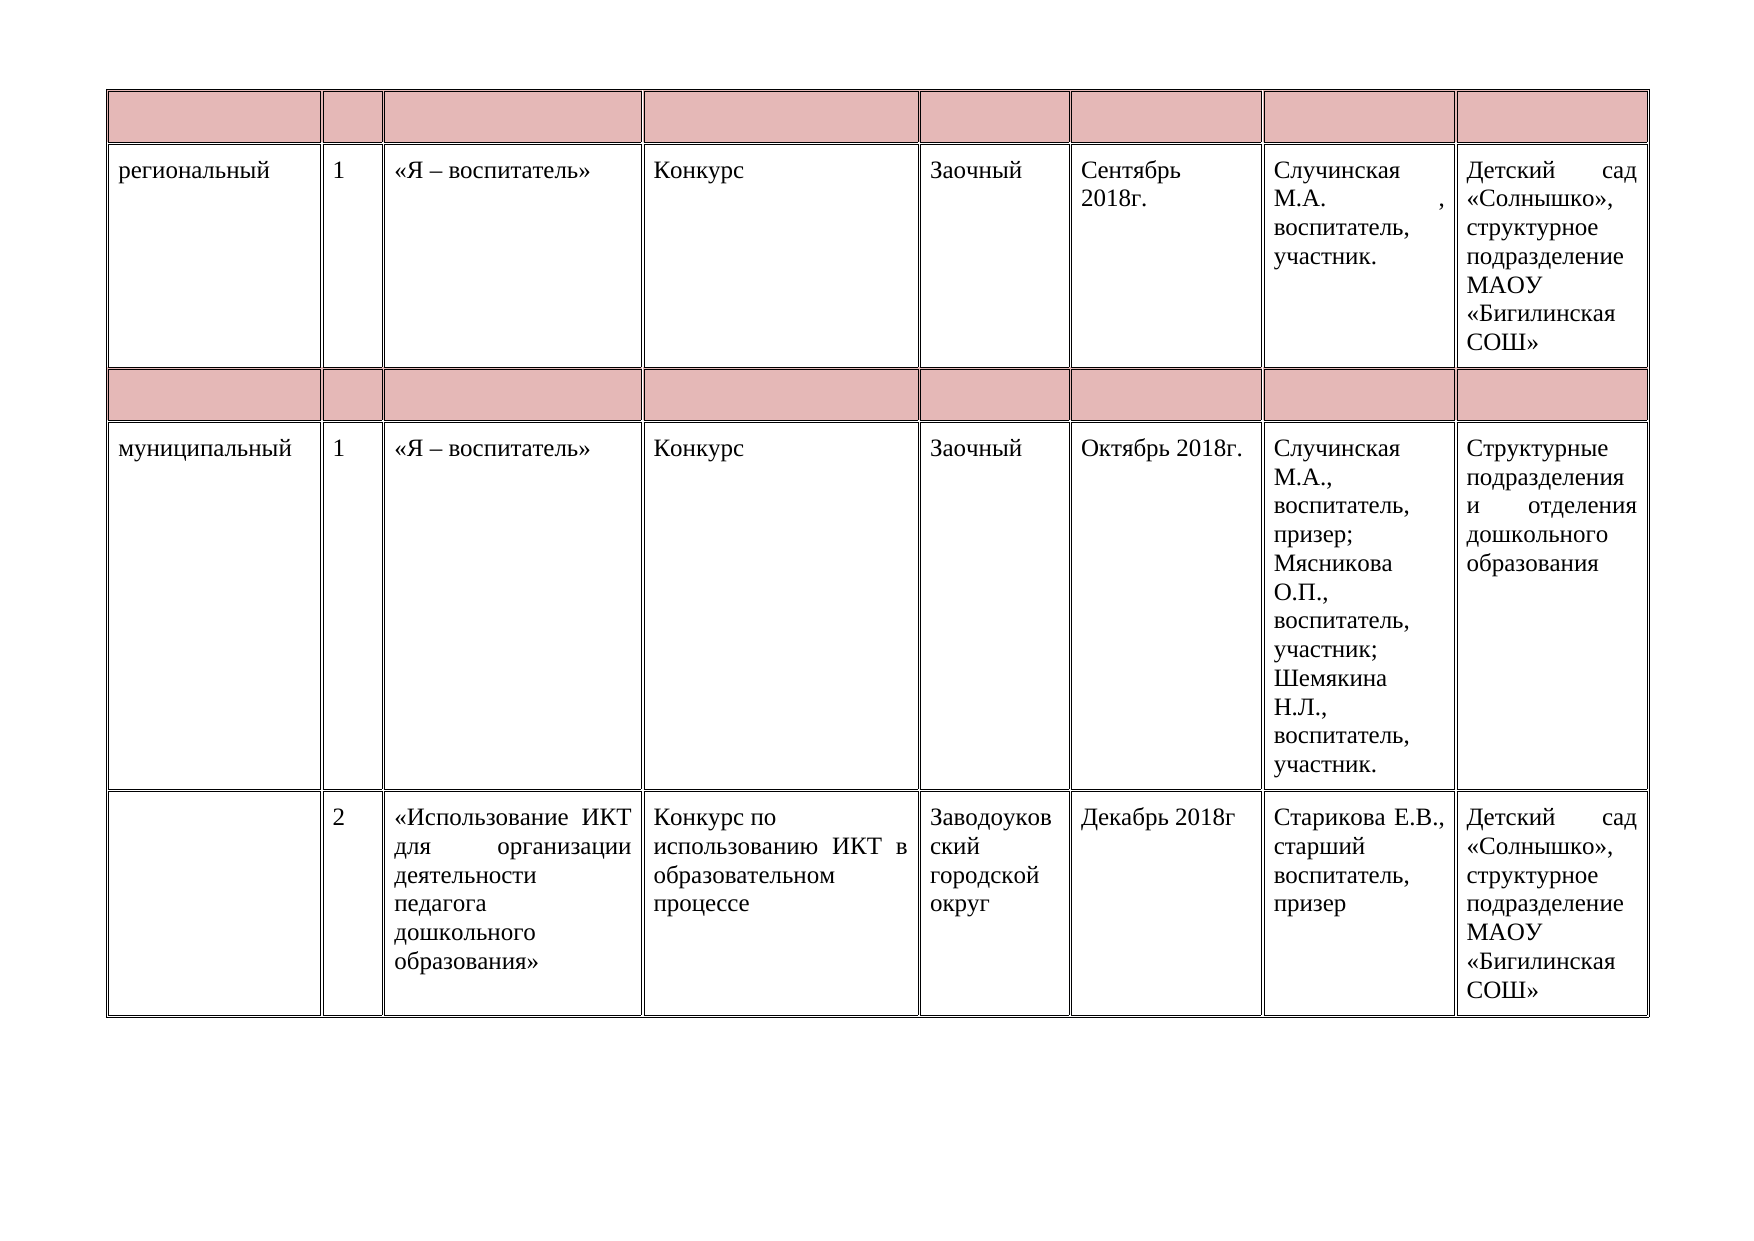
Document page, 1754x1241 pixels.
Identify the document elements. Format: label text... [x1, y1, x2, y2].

table_cell Конкурс [645, 145, 918, 367]
table_cell «Я – воспитатель» [385, 145, 641, 367]
table_cell 1 [324, 145, 382, 367]
table_cell Декабрь 2018г [1072, 792, 1261, 1014]
table_cell Детский сад «Солнышко», структурное подразделение МАОУ «Бигилинская СОШ» [1458, 792, 1647, 1014]
table_cell [645, 370, 918, 420]
table_cell Детский сад «Солнышко», структурное подразделение МАОУ «Бигилинская СОШ» [1458, 145, 1647, 367]
table_cell Случинская М.А., воспитатель, призер; Мясникова О.П., воспитатель, участник; Шемякина Н.Л., воспитатель, участник. [1265, 423, 1454, 789]
table_cell [1072, 370, 1261, 420]
table_cell [109, 92, 320, 142]
table_cell [1072, 92, 1261, 142]
table_cell [324, 92, 382, 142]
table_cell [109, 792, 320, 1014]
table_cell Конкурс [645, 423, 918, 789]
table_cell Случинская М.А. , воспитатель, участник. [1265, 145, 1454, 367]
table_cell [109, 370, 320, 420]
table_cell [921, 370, 1069, 420]
table_cell Старикова Е.В., старший воспитатель, призер [1265, 792, 1454, 1014]
table_cell Заводоуковский городской округ [921, 792, 1069, 1014]
table_cell Сентябрь 2018г. [1072, 145, 1261, 367]
table_cell Заочный [921, 423, 1069, 789]
table_cell «Я – воспитатель» [385, 423, 641, 789]
table_cell региональный [109, 145, 320, 367]
table_cell Структурные подразделения и отделения дошкольного образования [1458, 423, 1647, 789]
table_cell [1265, 92, 1454, 142]
table_cell [645, 92, 918, 142]
table_cell [385, 370, 641, 420]
table_cell муниципальный [109, 423, 320, 789]
table_cell [385, 92, 641, 142]
table_cell Октябрь 2018г. [1072, 423, 1261, 789]
table_cell Заочный [921, 145, 1069, 367]
table_cell «Использование ИКТ для организации деятельности педагога дошкольного образования» [385, 792, 641, 1014]
table_cell [1265, 370, 1454, 420]
table_cell 1 [324, 423, 382, 789]
table_cell [921, 92, 1069, 142]
table_cell Конкурс по использованию ИКТ в образовательном процессе [645, 792, 918, 1014]
table_cell 2 [324, 792, 382, 1014]
table_cell [1458, 92, 1647, 142]
table_cell [324, 370, 382, 420]
table_cell [1458, 370, 1647, 420]
